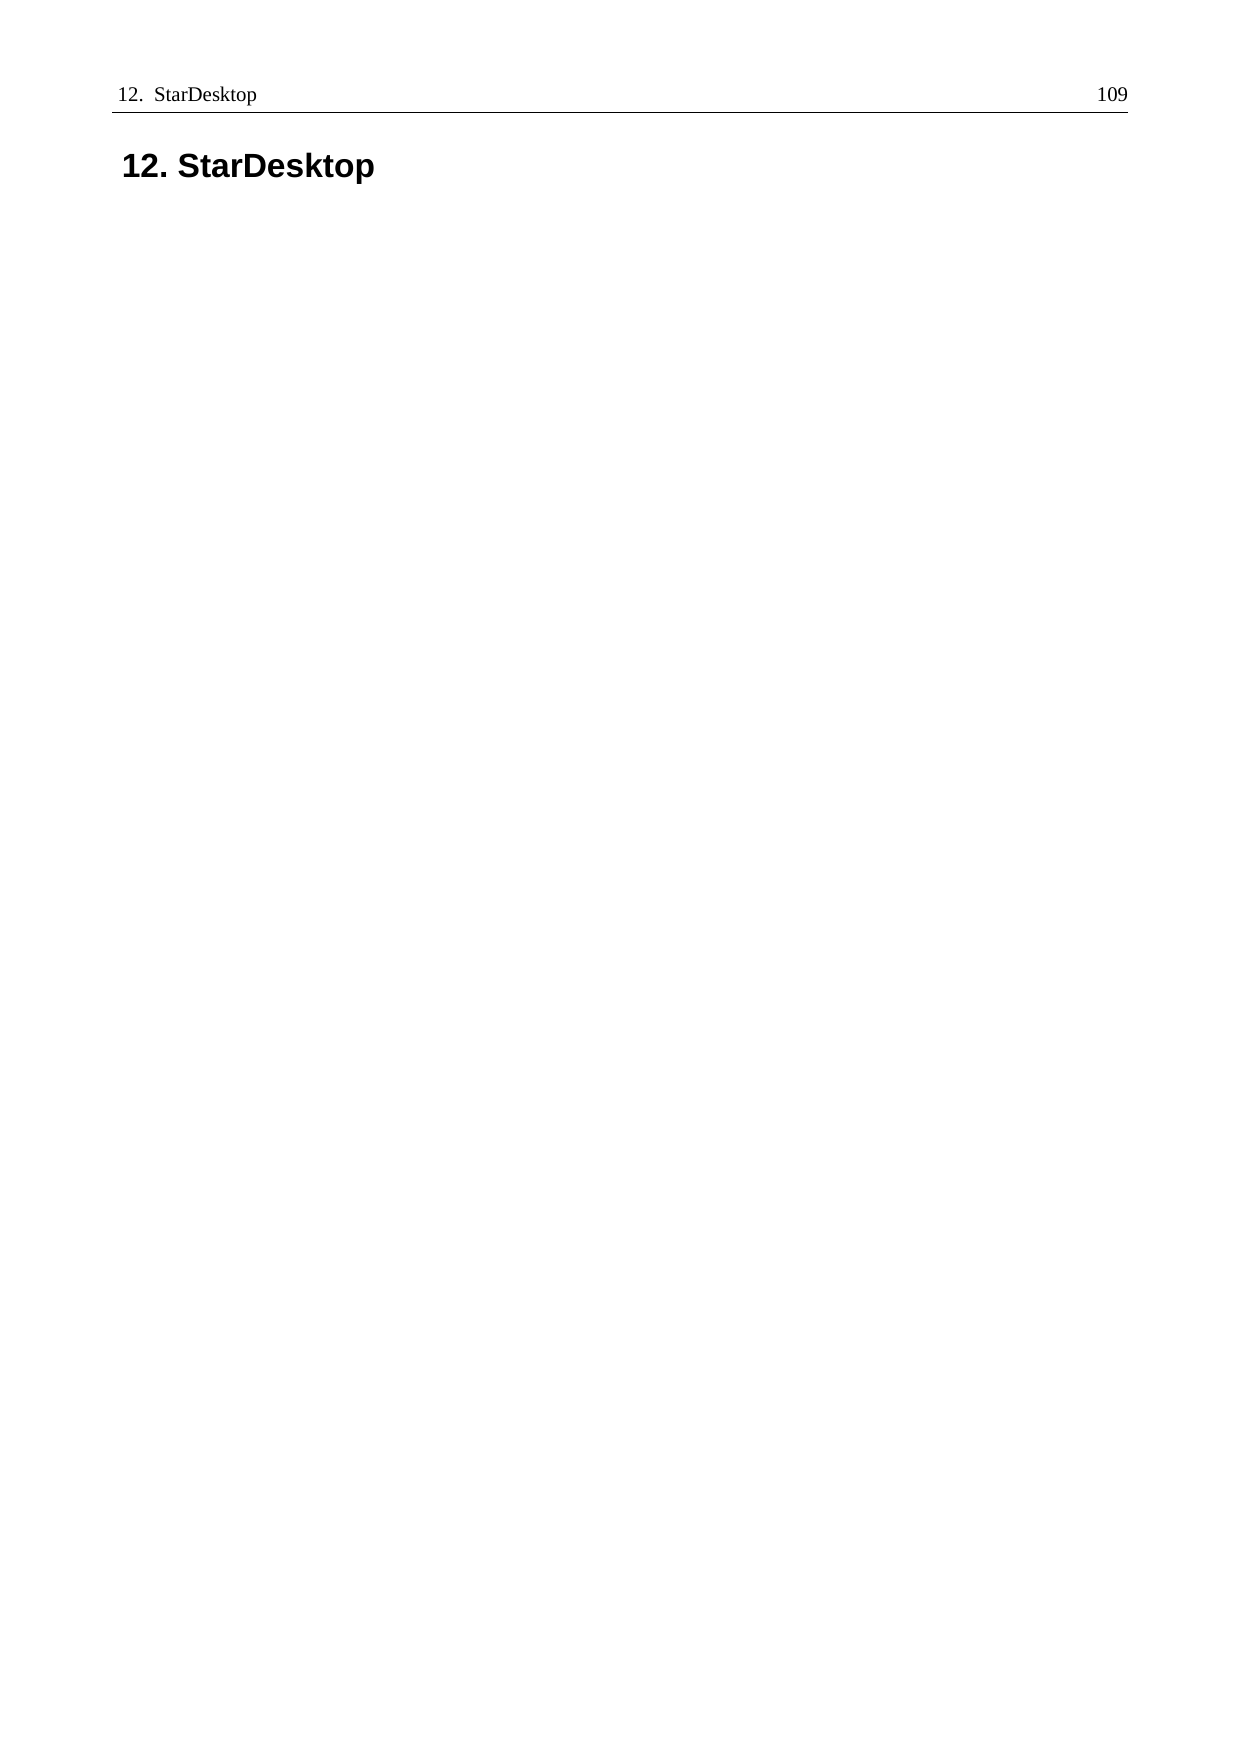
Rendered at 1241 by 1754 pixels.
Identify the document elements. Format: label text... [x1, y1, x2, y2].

subtitle StarDesktop [112, 147, 1128, 185]
